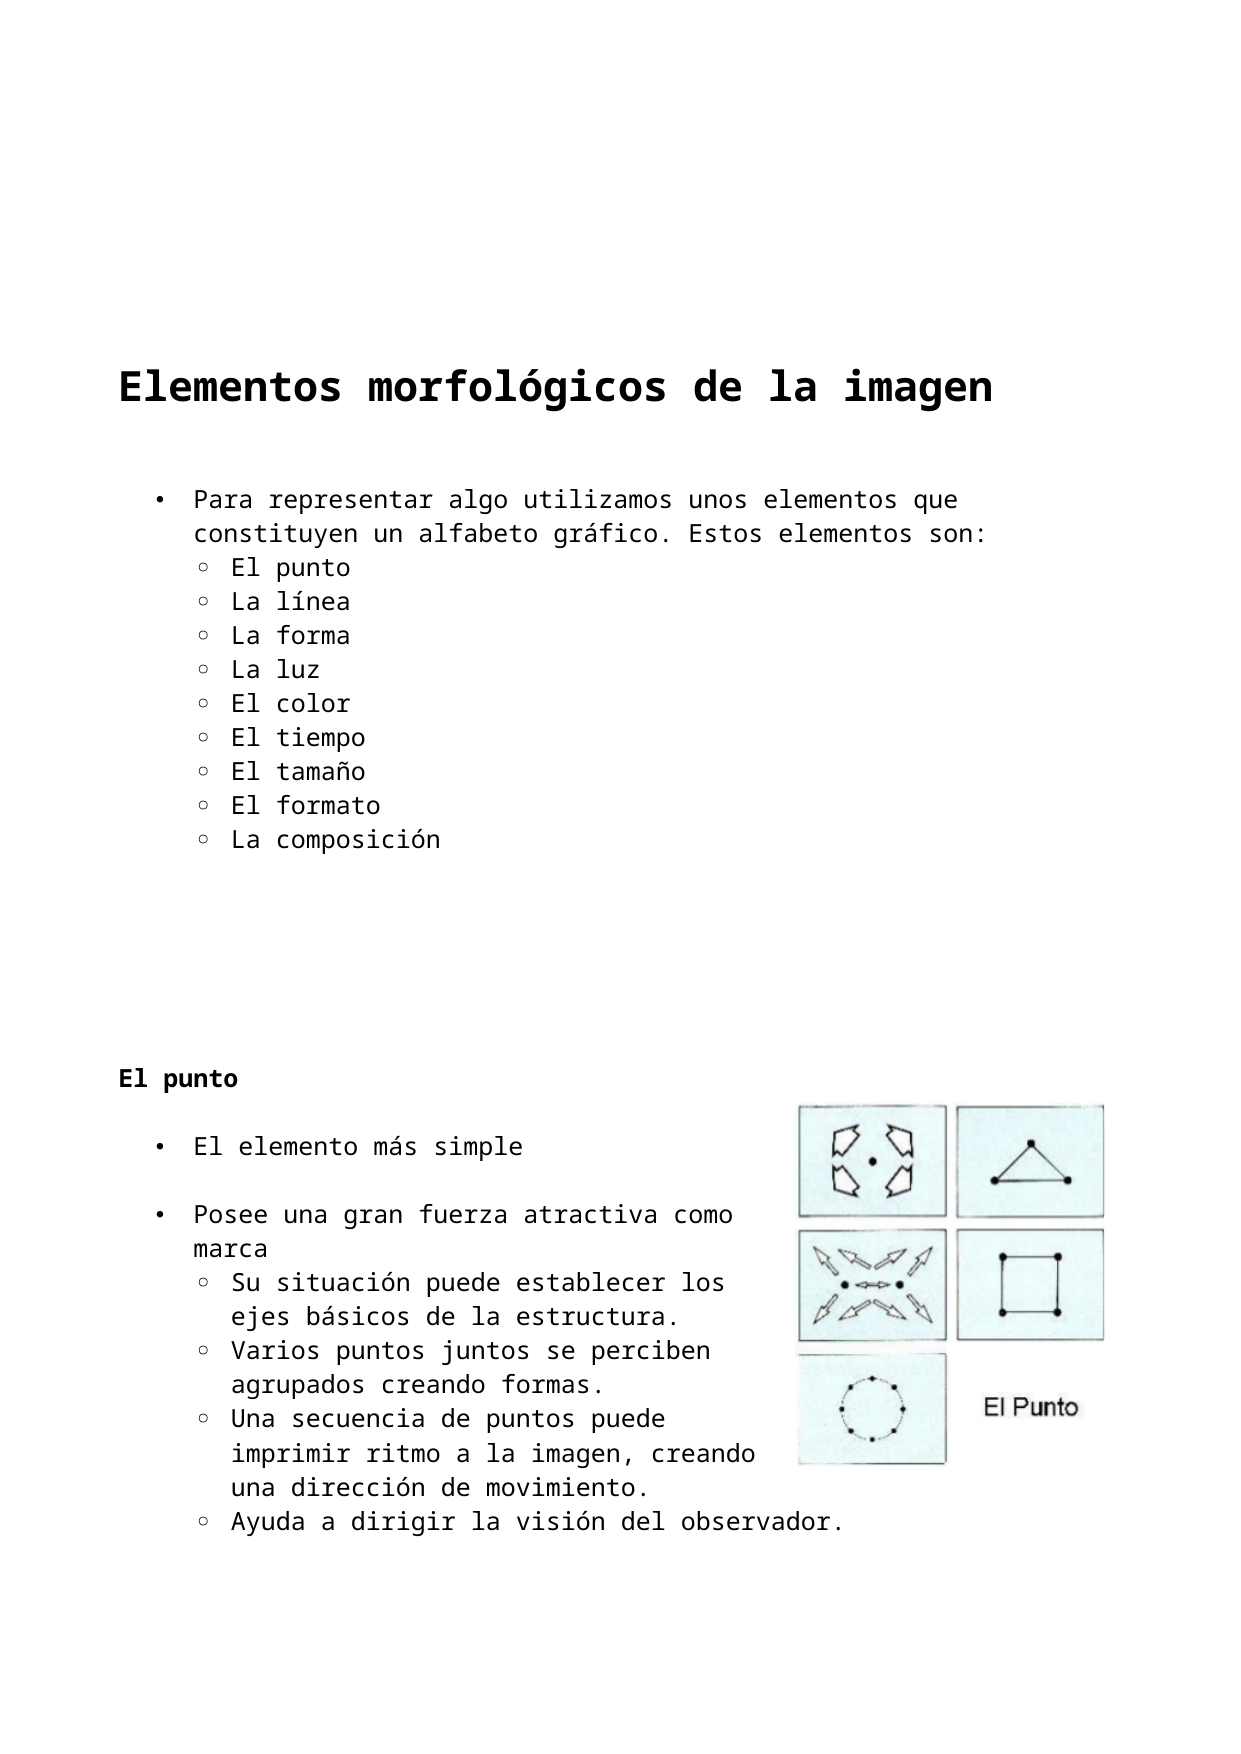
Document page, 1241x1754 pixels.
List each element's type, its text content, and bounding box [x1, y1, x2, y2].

list Una secuencia de puntos puede imprimir ritmo a la imagen, creando una dirección de movimiento. [193, 1401, 1122, 1503]
list [1105, 1197, 1122, 1265]
list La composición [193, 822, 1122, 856]
list Varios puntos juntos se perciben agrupados creando formas. [193, 1333, 795, 1401]
text Elementos morfológicos de la imagen [118, 357, 1122, 413]
list El elemento más simple [156, 1129, 795, 1163]
list El color [193, 686, 1122, 720]
list La forma [193, 618, 1122, 652]
list El formato [193, 788, 1122, 822]
list [1105, 1129, 1122, 1163]
list Posee una gran fuerza atractiva como marca [156, 1197, 795, 1265]
list Ayuda a dirigir la visión del observador. [193, 1503, 1122, 1537]
list La luz [193, 652, 1122, 686]
list El tamaño [193, 754, 1122, 788]
list Su situación puede establecer los ejes básicos de la estructura. [193, 1265, 795, 1333]
list El punto [193, 549, 1122, 584]
list Para representar algo utilizamos unos elementos que constituyen un alfabeto gráfico. Estos elementos son: [156, 481, 1122, 549]
list El tiempo [193, 720, 1122, 754]
list La línea [193, 584, 1122, 618]
text El punto [118, 1061, 1122, 1094]
picture [795, 1103, 1105, 1468]
